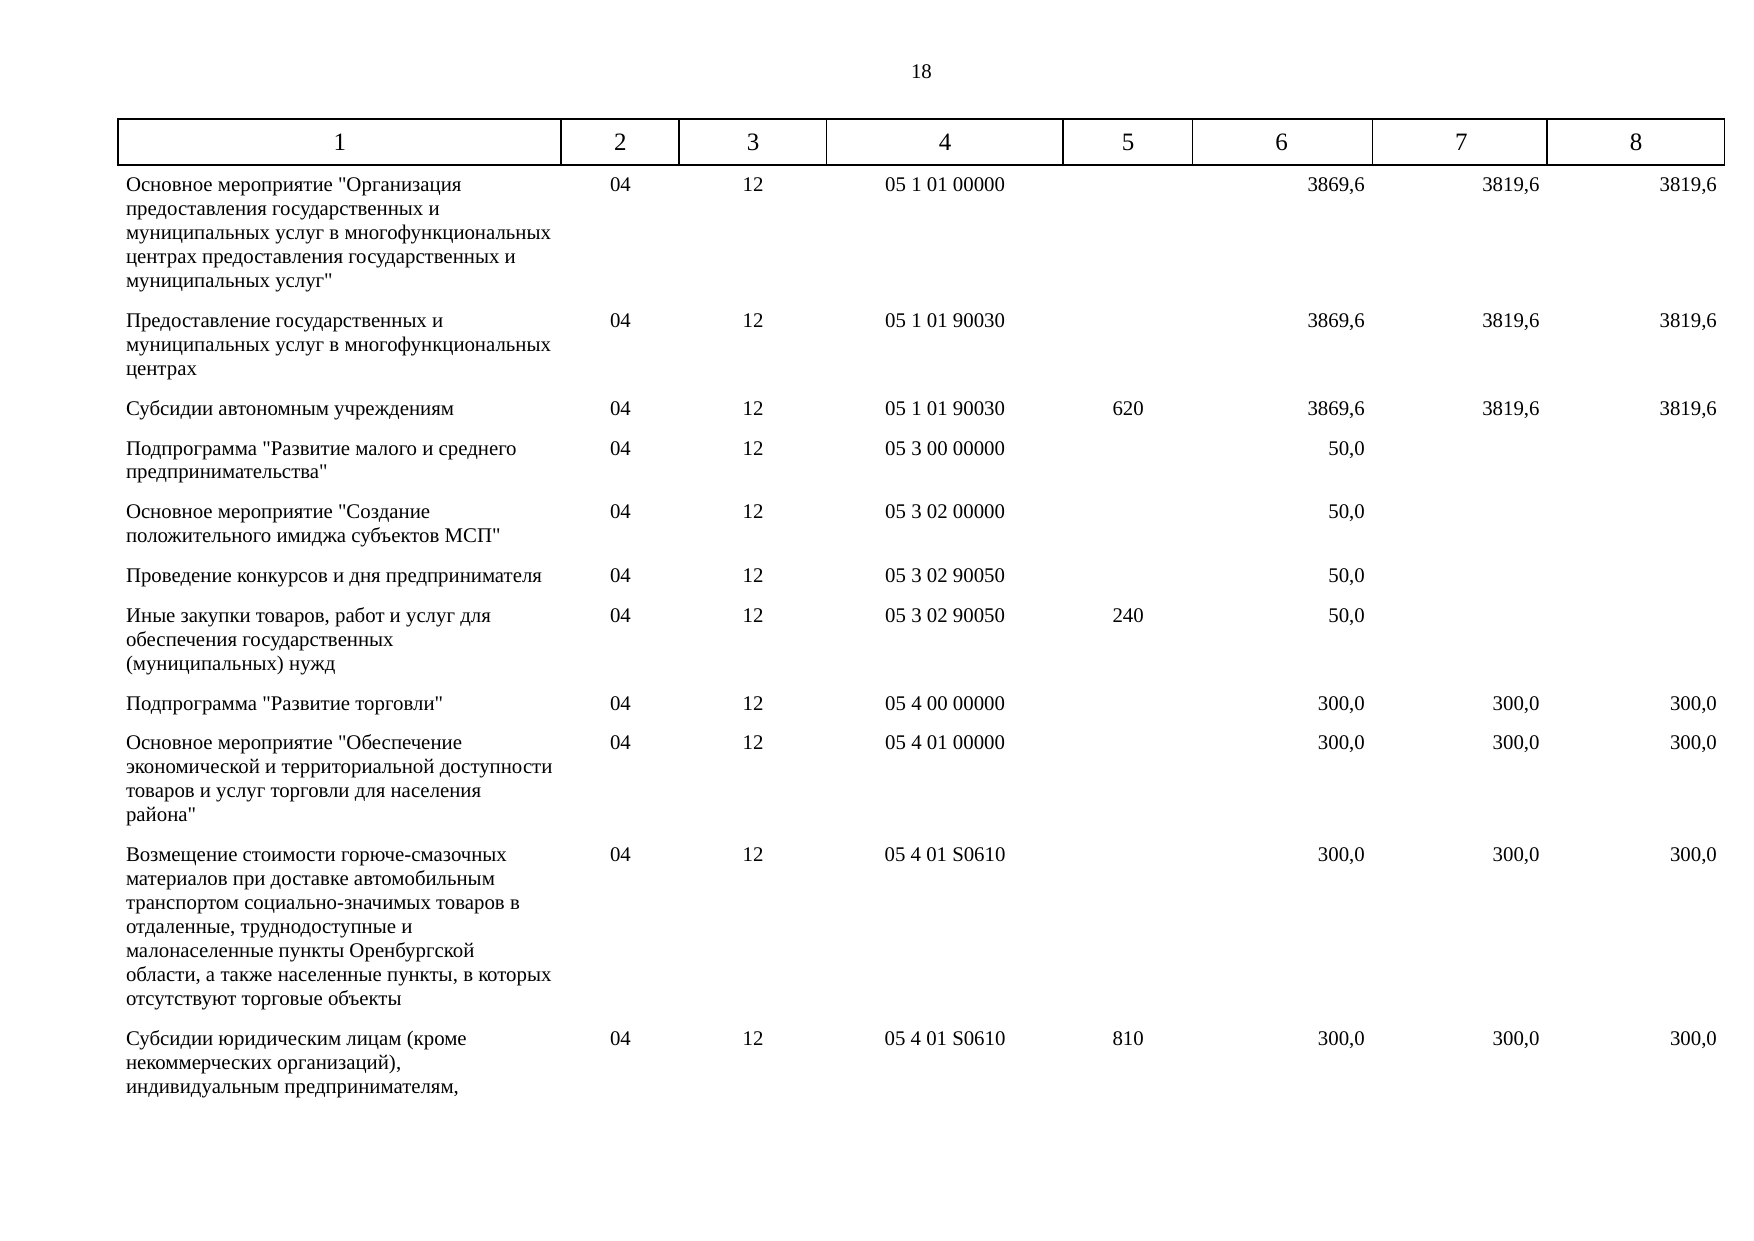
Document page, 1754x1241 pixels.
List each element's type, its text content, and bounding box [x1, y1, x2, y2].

table_cell 50,0 [1193, 595, 1372, 683]
table_header 4 [835, 128, 1055, 156]
table_cell Субсидии автономным учреждениям [118, 388, 561, 428]
table_cell 05 4 01 S0610 [827, 1018, 1063, 1106]
table_cell 05 1 01 90030 [827, 300, 1063, 388]
table_header 3 [687, 128, 819, 156]
table_cell 04 [561, 595, 679, 683]
table_cell 50,0 [1193, 555, 1372, 595]
table_cell 12 [679, 300, 827, 388]
table_cell 04 [561, 683, 679, 722]
table_cell 300,0 [1372, 683, 1547, 722]
table_header [1193, 120, 1372, 164]
table_header 6 [1201, 128, 1362, 156]
table_cell 300,0 [1193, 722, 1372, 834]
table_cell [1547, 595, 1724, 683]
table_cell Проведение конкурсов и дня предпринимателя [118, 555, 561, 595]
table_cell Возмещение стоимости горюче-смазочных материалов при доставке автомобильным транспортом социально-значимых товаров в отдаленные, труднодоступные и малонаселенные пункты Оренбургской области, а также населенные пункты, в которых отсутствуют торговые объекты [118, 834, 561, 1018]
table_cell 12 [679, 166, 827, 300]
table_cell 12 [679, 555, 827, 595]
table_cell 620 [1063, 388, 1193, 428]
table_header 2 [569, 128, 671, 156]
table_cell 12 [679, 388, 827, 428]
table_cell Субсидии юридическим лицам (кроме некоммерческих организаций), индивидуальным предпринимателям, [118, 1018, 561, 1106]
table_header [562, 120, 678, 164]
table_cell 300,0 [1547, 722, 1724, 834]
table_cell [1372, 428, 1547, 491]
table_cell 12 [679, 683, 827, 722]
table_header [1064, 120, 1192, 164]
table_cell 3819,6 [1372, 300, 1547, 388]
table_cell Основное мероприятие "Организация предоставления государственных и муниципальных услуг в многофункциональных центрах предоставления государственных и муниципальных услуг" [118, 166, 561, 300]
table_cell 3869,6 [1193, 166, 1372, 300]
table_cell [1372, 595, 1547, 683]
table_cell 04 [561, 555, 679, 595]
table_header [1548, 120, 1724, 164]
table_cell 04 [561, 388, 679, 428]
table_cell [1372, 491, 1547, 555]
table_cell 12 [679, 491, 827, 555]
table_cell Основное мероприятие "Обеспечение экономической и территориальной доступности товаров и услуг торговли для населения района" [118, 722, 561, 834]
table_cell 04 [561, 722, 679, 834]
table_cell [1547, 428, 1724, 491]
table_cell 50,0 [1193, 428, 1372, 491]
table_cell 300,0 [1193, 683, 1372, 722]
table_cell 04 [561, 300, 679, 388]
table_cell 300,0 [1547, 683, 1724, 722]
table_cell [1063, 834, 1193, 1018]
table_cell [1063, 491, 1193, 555]
table_cell 12 [679, 722, 827, 834]
table_header [1373, 120, 1546, 164]
table_cell 3819,6 [1372, 166, 1547, 300]
table_cell 05 4 00 00000 [827, 683, 1063, 722]
table_cell 300,0 [1547, 1018, 1724, 1106]
table_cell 240 [1063, 595, 1193, 683]
table_cell 05 3 02 00000 [827, 491, 1063, 555]
table_cell 05 1 01 90030 [827, 388, 1063, 428]
table_cell 05 1 01 00000 [827, 166, 1063, 300]
table_cell 04 [561, 1018, 679, 1106]
table_header 7 [1380, 128, 1542, 156]
table_cell Иные закупки товаров, работ и услуг для обеспечения государственных (муниципальных) нужд [118, 595, 561, 683]
table_cell 12 [679, 834, 827, 1018]
table_header 8 [1555, 128, 1716, 156]
table_cell Подпрограмма "Развитие торговли" [118, 683, 561, 722]
table_cell Основное мероприятие "Создание положительного имиджа субъектов МСП" [118, 491, 561, 555]
table_cell [1063, 555, 1193, 595]
table_header 5 [1071, 128, 1185, 156]
table_cell 3819,6 [1547, 300, 1724, 388]
table_cell 04 [561, 428, 679, 491]
table_cell 3819,6 [1547, 388, 1724, 428]
table_cell 3869,6 [1193, 388, 1372, 428]
table_cell Предоставление государственных и муниципальных услуг в многофункциональных центрах [118, 300, 561, 388]
table_cell 05 4 01 00000 [827, 722, 1063, 834]
table_cell Подпрограмма "Развитие малого и среднего предпринимательства" [118, 428, 561, 491]
table_cell 50,0 [1193, 491, 1372, 555]
table_cell [1547, 491, 1724, 555]
table_cell 300,0 [1193, 1018, 1372, 1106]
table_cell 810 [1063, 1018, 1193, 1106]
table_cell 04 [561, 834, 679, 1018]
table_cell [1063, 300, 1193, 388]
table_cell [1372, 555, 1547, 595]
table_cell 12 [679, 428, 827, 491]
table_cell 3819,6 [1547, 166, 1724, 300]
table_cell 300,0 [1372, 722, 1547, 834]
table_cell 12 [679, 595, 827, 683]
table_header [680, 120, 826, 164]
table_cell [1547, 555, 1724, 595]
table_cell 3819,6 [1372, 388, 1547, 428]
table_cell 04 [561, 166, 679, 300]
table_cell 300,0 [1547, 834, 1724, 1018]
table_cell [1063, 683, 1193, 722]
table_cell [1063, 166, 1193, 300]
table_cell [1063, 428, 1193, 491]
table_header [827, 120, 1062, 164]
table_cell [1063, 722, 1193, 834]
table_cell 05 3 02 90050 [827, 595, 1063, 683]
table_cell 05 4 01 S0610 [827, 834, 1063, 1018]
table_cell 12 [679, 1018, 827, 1106]
table_cell 04 [561, 491, 679, 555]
table_cell 300,0 [1193, 834, 1372, 1018]
table_cell 05 3 00 00000 [827, 428, 1063, 491]
table_cell 05 3 02 90050 [827, 555, 1063, 595]
table_cell 3869,6 [1193, 300, 1372, 388]
table_cell 300,0 [1372, 834, 1547, 1018]
table_header [119, 120, 560, 164]
table_cell 300,0 [1372, 1018, 1547, 1106]
table_header 1 [126, 128, 553, 156]
